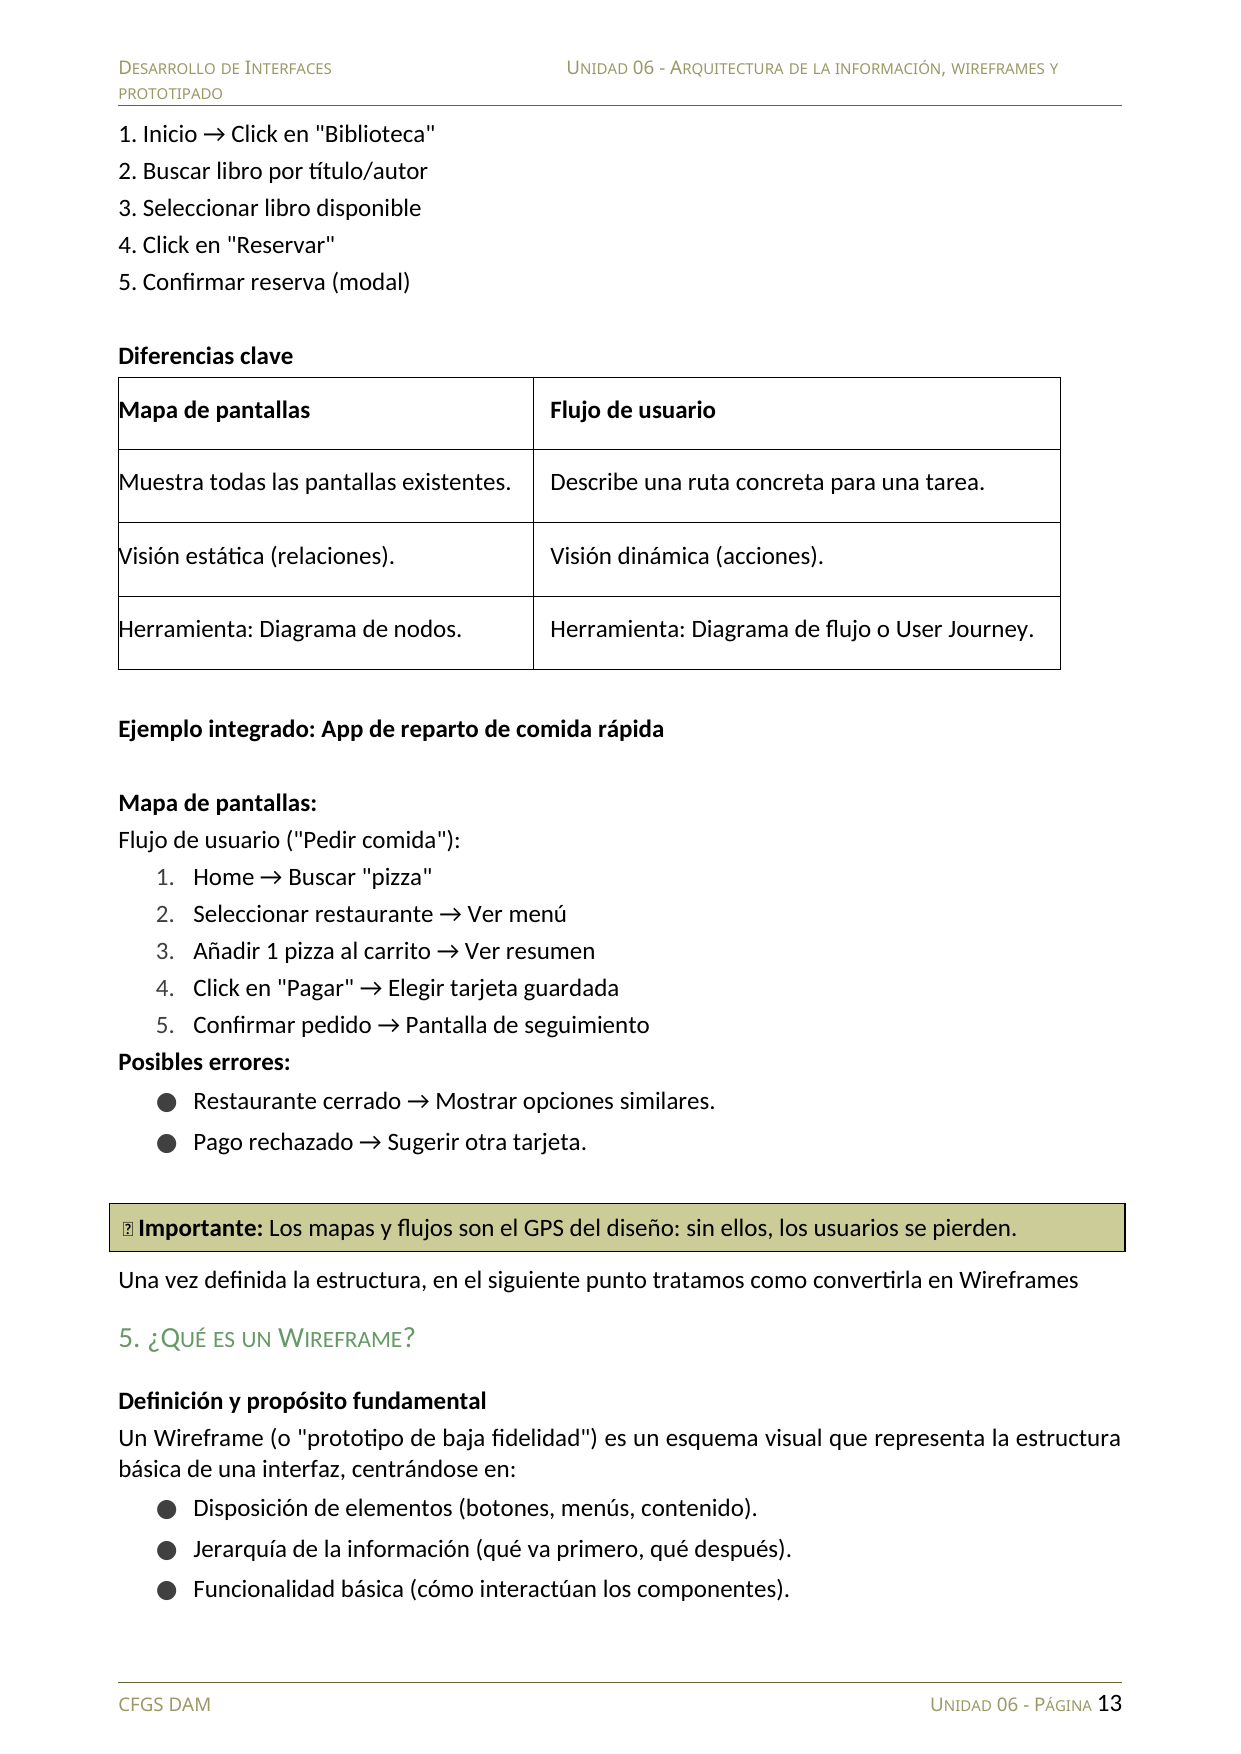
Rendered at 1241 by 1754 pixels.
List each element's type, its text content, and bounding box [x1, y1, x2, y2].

list Click en "Pagar" → Elegir tarjeta guardada [156, 972, 1122, 1002]
text Diferencias clave [118, 340, 1122, 370]
text 5. Confirmar reserva (modal) [118, 266, 1122, 296]
table_cell Muestra todas las pantallas existentes. [119, 450, 533, 522]
text Posibles errores: [118, 1046, 1122, 1076]
list Añadir 1 pizza al carrito → Ver resumen [156, 935, 1122, 965]
list Disposición de elementos (botones, menús, contenido). [156, 1490, 1122, 1524]
text Mapa de pantallas: [118, 787, 1122, 817]
table_header Mapa de pantallas [119, 378, 533, 449]
subtitle 5. ¿Qué es un Wireframe? [118, 1319, 1122, 1355]
text 2. Buscar libro por título/autor [118, 155, 1122, 186]
list Seleccionar restaurante → Ver menú [156, 898, 1122, 928]
text 3. Seleccionar libro disponible [118, 192, 1122, 222]
table_cell Herramienta: Diagrama de nodos. [119, 597, 533, 669]
list Jerarquía de la información (qué va primero, qué después). [156, 1530, 1122, 1564]
list Home → Buscar "pizza" [156, 861, 1122, 891]
text 📖 Importante: Los mapas y flujos son el GPS del diseño: sin ellos, los usuarios se pierden. [110, 1204, 1124, 1251]
table_cell Visión estática (relaciones). [119, 523, 533, 596]
list Funcionalidad básica (cómo interactúan los componentes). [156, 1571, 1122, 1605]
list Pago rechazado → Sugerir otra tarjeta. [156, 1123, 1122, 1157]
text 1. Inicio → Click en "Biblioteca" [118, 118, 1122, 148]
text Definición y propósito fundamental [118, 1385, 1122, 1416]
text Una vez definida la estructura, en el siguiente punto tratamos como convertirla en Wireframes [118, 1264, 1122, 1295]
list Restaurante cerrado → Mostrar opciones similares. [156, 1083, 1122, 1117]
text 4. Click en "Reservar" [118, 229, 1122, 259]
list Confirmar pedido → Pantalla de seguimiento [156, 1009, 1122, 1039]
text Flujo de usuario ("Pedir comida"): [118, 824, 1122, 854]
table_cell Describe una ruta concreta para una tarea. [534, 450, 1060, 522]
text Ejemplo integrado: App de reparto de comida rápida [118, 713, 1122, 743]
table_cell Visión dinámica (acciones). [534, 523, 1060, 596]
table_cell Herramienta: Diagrama de flujo o User Journey. [534, 597, 1060, 669]
table_header Flujo de usuario [534, 378, 1060, 449]
text Un Wireframe (o "prototipo de baja fidelidad") es un esquema visual que representa la estructura básica de una interfaz, centrándose en: [118, 1422, 1122, 1483]
